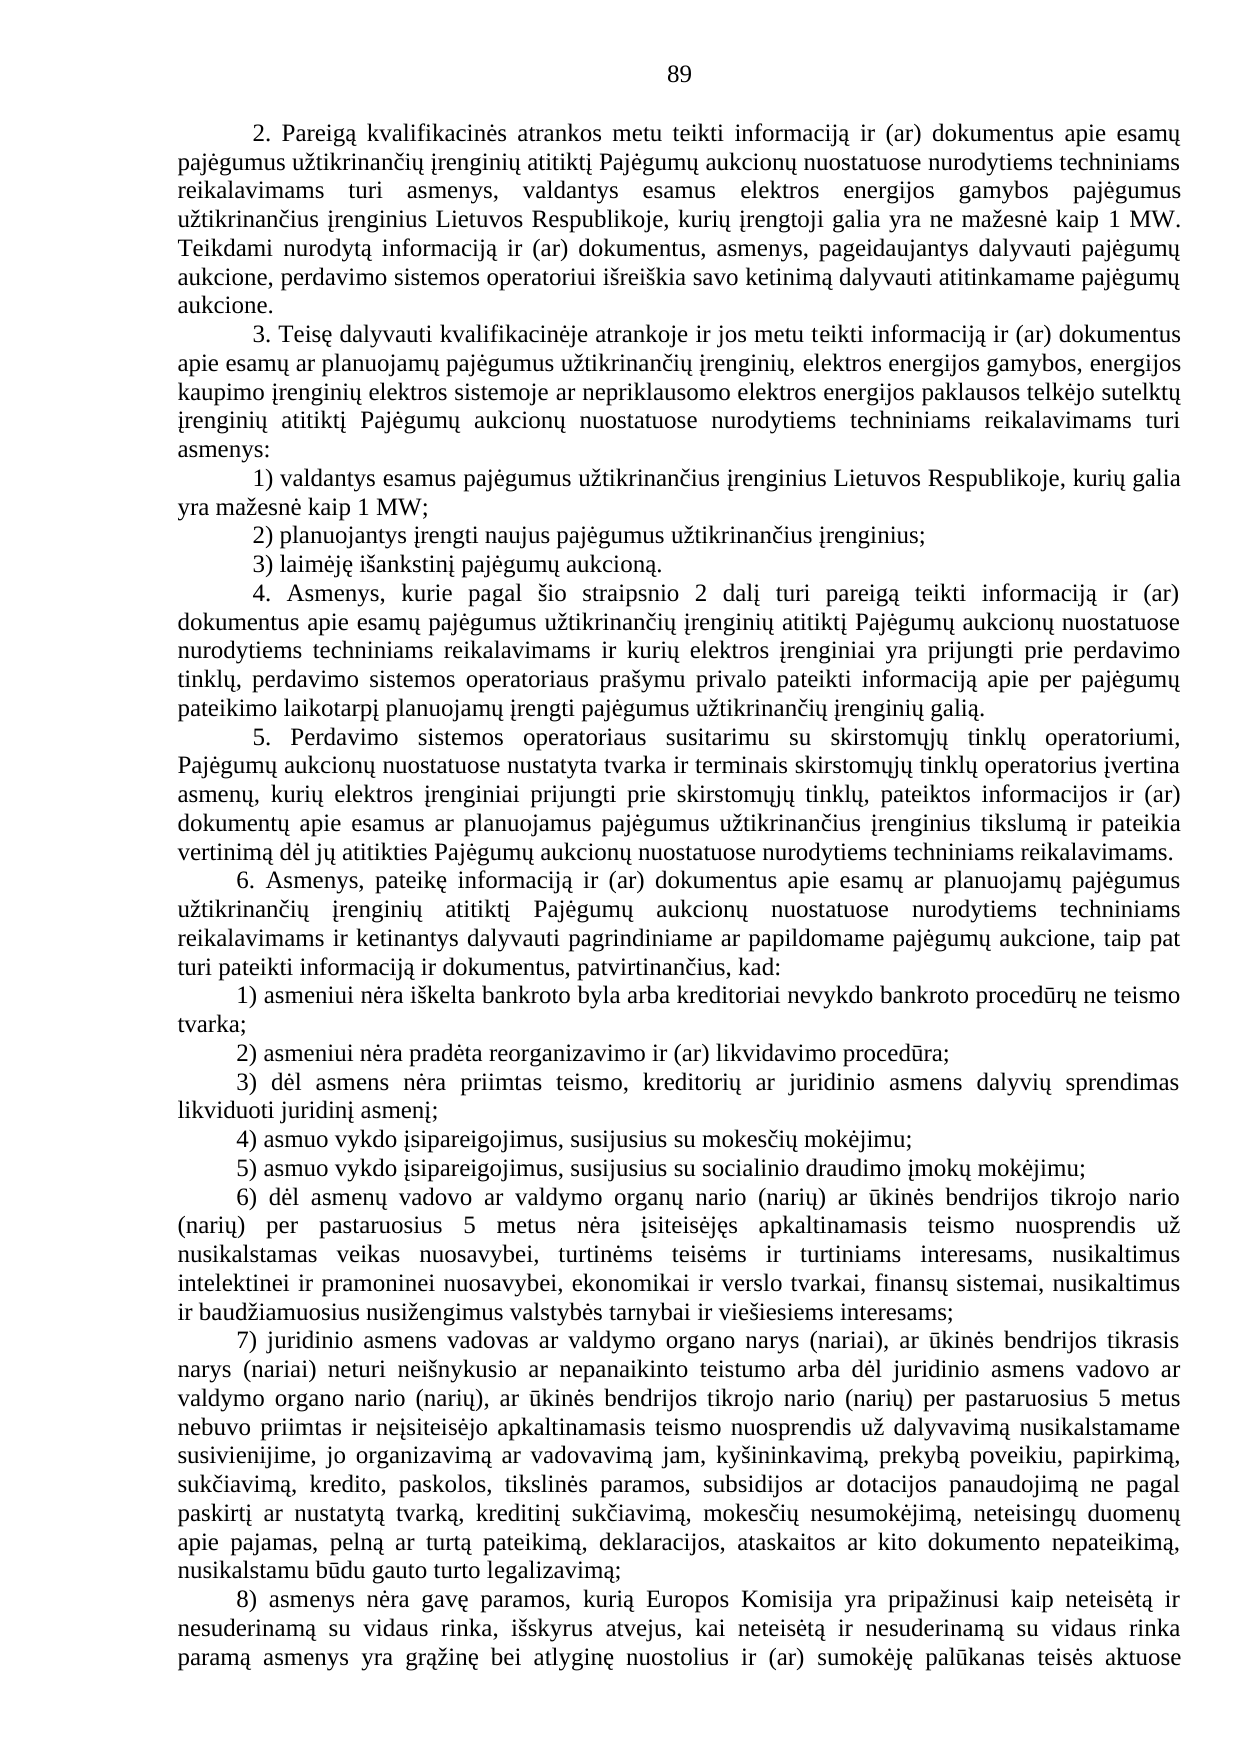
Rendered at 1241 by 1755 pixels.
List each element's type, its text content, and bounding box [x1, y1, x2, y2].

text 3. Teisę dalyvauti kvalifikacinėje atrankoje ir jos metu teikti informaciją ir (ar) dokumentus apie esamų ar planuojamų pajėgumus užtikrinančių įrenginių, elektros energijos gamybos, energijos kaupimo įrenginių elektros sistemoje ar nepriklausomo elektros energijos paklausos telkėjo sutelktų įrenginių atitiktį Pajėgumų aukcionų nuostatuose nurodytiems techniniams reikalavimams turi asmenys: [177, 319, 1181, 463]
text 3) laimėję išankstinį pajėgumų aukcioną. [177, 549, 1181, 578]
text 4. Asmenys, kurie pagal šio straipsnio 2 dalį turi pareigą teikti informaciją ir (ar) dokumentus apie esamų pajėgumus užtikrinančių įrenginių atitiktį Pajėgumų aukcionų nuostatuose nurodytiems techniniams reikalavimams ir kurių elektros įrenginiai yra prijungti prie perdavimo tinklų, perdavimo sistemos operatoriaus prašymu privalo pateikti informaciją apie per pajėgumų pateikimo laikotarpį planuojamų įrengti pajėgumus užtikrinančių įrenginių galią. [177, 578, 1181, 722]
text 5) asmuo vykdo įsipareigojimus, susijusius su socialinio draudimo įmokų mokėjimu; [177, 1153, 1181, 1182]
text 6. Asmenys, pateikę informaciją ir (ar) dokumentus apie esamų ar planuojamų pajėgumus užtikrinančių įrenginių atitiktį Pajėgumų aukcionų nuostatuose nurodytiems techniniams reikalavimams ir ketinantys dalyvauti pagrindiniame ar papildomame pajėgumų aukcione, taip pat turi pateikti informaciją ir dokumentus, patvirtinančius, kad: [177, 866, 1181, 981]
text 2) planuojantys įrengti naujus pajėgumus užtikrinančius įrenginius; [177, 521, 1181, 549]
text 4) asmuo vykdo įsipareigojimus, susijusius su mokesčių mokėjimu; [177, 1124, 1181, 1153]
text 1) valdantys esamus pajėgumus užtikrinančius įrenginius Lietuvos Respublikoje, kurių galia yra mažesnė kaip 1 MW; [177, 463, 1181, 521]
text 7) juridinio asmens vadovas ar valdymo organo narys (nariai), ar ūkinės bendrijos tikrasis narys (nariai) neturi neišnykusio ar nepanaikinto teistumo arba dėl juridinio asmens vadovo ar valdymo organo nario (narių), ar ūkinės bendrijos tikrojo nario (narių) per pastaruosius 5 metus nebuvo priimtas ir neįsiteisėjo apkaltinamasis teismo nuosprendis už dalyvavimą nusikalstamame susivienijime, jo organizavimą ar vadovavimą jam, kyšininkavimą, prekybą poveikiu, papirkimą, sukčiavimą, kredito, paskolos, tikslinės paramos, subsidijos ar dotacijos panaudojimą ne pagal paskirtį ar nustatytą tvarką, kreditinį sukčiavimą, mokesčių nesumokėjimą, neteisingų duomenų apie pajamas, pelną ar turtą pateikimą, deklaracijos, ataskaitos ar kito dokumento nepateikimą, nusikalstamu būdu gauto turto legalizavimą; [177, 1326, 1181, 1584]
text 8) asmenys nėra gavę paramos, kurią Europos Komisija yra pripažinusi kaip neteisėtą ir nesuderinamą su vidaus rinka, išskyrus atvejus, kai neteisėtą ir nesuderinamą su vidaus rinka paramą asmenys yra grąžinę bei atlyginę nuostolius ir (ar) sumokėję palūkanas teisės aktuose [177, 1584, 1181, 1671]
text 1) asmeniui nėra iškelta bankroto byla arba kreditoriai nevykdo bankroto procedūrų ne teismo tvarka; [177, 981, 1181, 1038]
text 2) asmeniui nėra pradėta reorganizavimo ir (ar) likvidavimo procedūra; [177, 1038, 1181, 1067]
text 3) dėl asmens nėra priimtas teismo, kreditorių ar juridinio asmens dalyvių sprendimas likviduoti juridinį asmenį; [177, 1067, 1181, 1124]
text 5. Perdavimo sistemos operatoriaus susitarimu su skirstomųjų tinklų operatoriumi, Pajėgumų aukcionų nuostatuose nustatyta tvarka ir terminais skirstomųjų tinklų operatorius įvertina asmenų, kurių elektros įrenginiai prijungti prie skirstomųjų tinklų, pateiktos informacijos ir (ar) dokumentų apie esamus ar planuojamus pajėgumus užtikrinančius įrenginius tikslumą ir pateikia vertinimą dėl jų atitikties Pajėgumų aukcionų nuostatuose nurodytiems techniniams reikalavimams. [177, 722, 1181, 866]
text 6) dėl asmenų vadovo ar valdymo organų nario (narių) ar ūkinės bendrijos tikrojo nario (narių) per pastaruosius 5 metus nėra įsiteisėjęs apkaltinamasis teismo nuosprendis už nusikalstamas veikas nuosavybei, turtinėms teisėms ir turtiniams interesams, nusikaltimus intelektinei ir pramoninei nuosavybei, ekonomikai ir verslo tvarkai, finansų sistemai, nusikaltimus ir baudžiamuosius nusižengimus valstybės tarnybai ir viešiesiems interesams; [177, 1182, 1181, 1326]
text 2. Pareigą kvalifikacinės atrankos metu teikti informaciją ir (ar) dokumentus apie esamų pajėgumus užtikrinančių įrenginių atitiktį Pajėgumų aukcionų nuostatuose nurodytiems techniniams reikalavimams turi asmenys, valdantys esamus elektros energijos gamybos pajėgumus užtikrinančius įrenginius Lietuvos Respublikoje, kurių įrengtoji galia yra ne mažesnė kaip 1 MW. Teikdami nurodytą informaciją ir (ar) dokumentus, asmenys, pageidaujantys dalyvauti pajėgumų aukcione, perdavimo sistemos operatoriui išreiškia savo ketinimą dalyvauti atitinkamame pajėgumų aukcione. [177, 118, 1181, 319]
